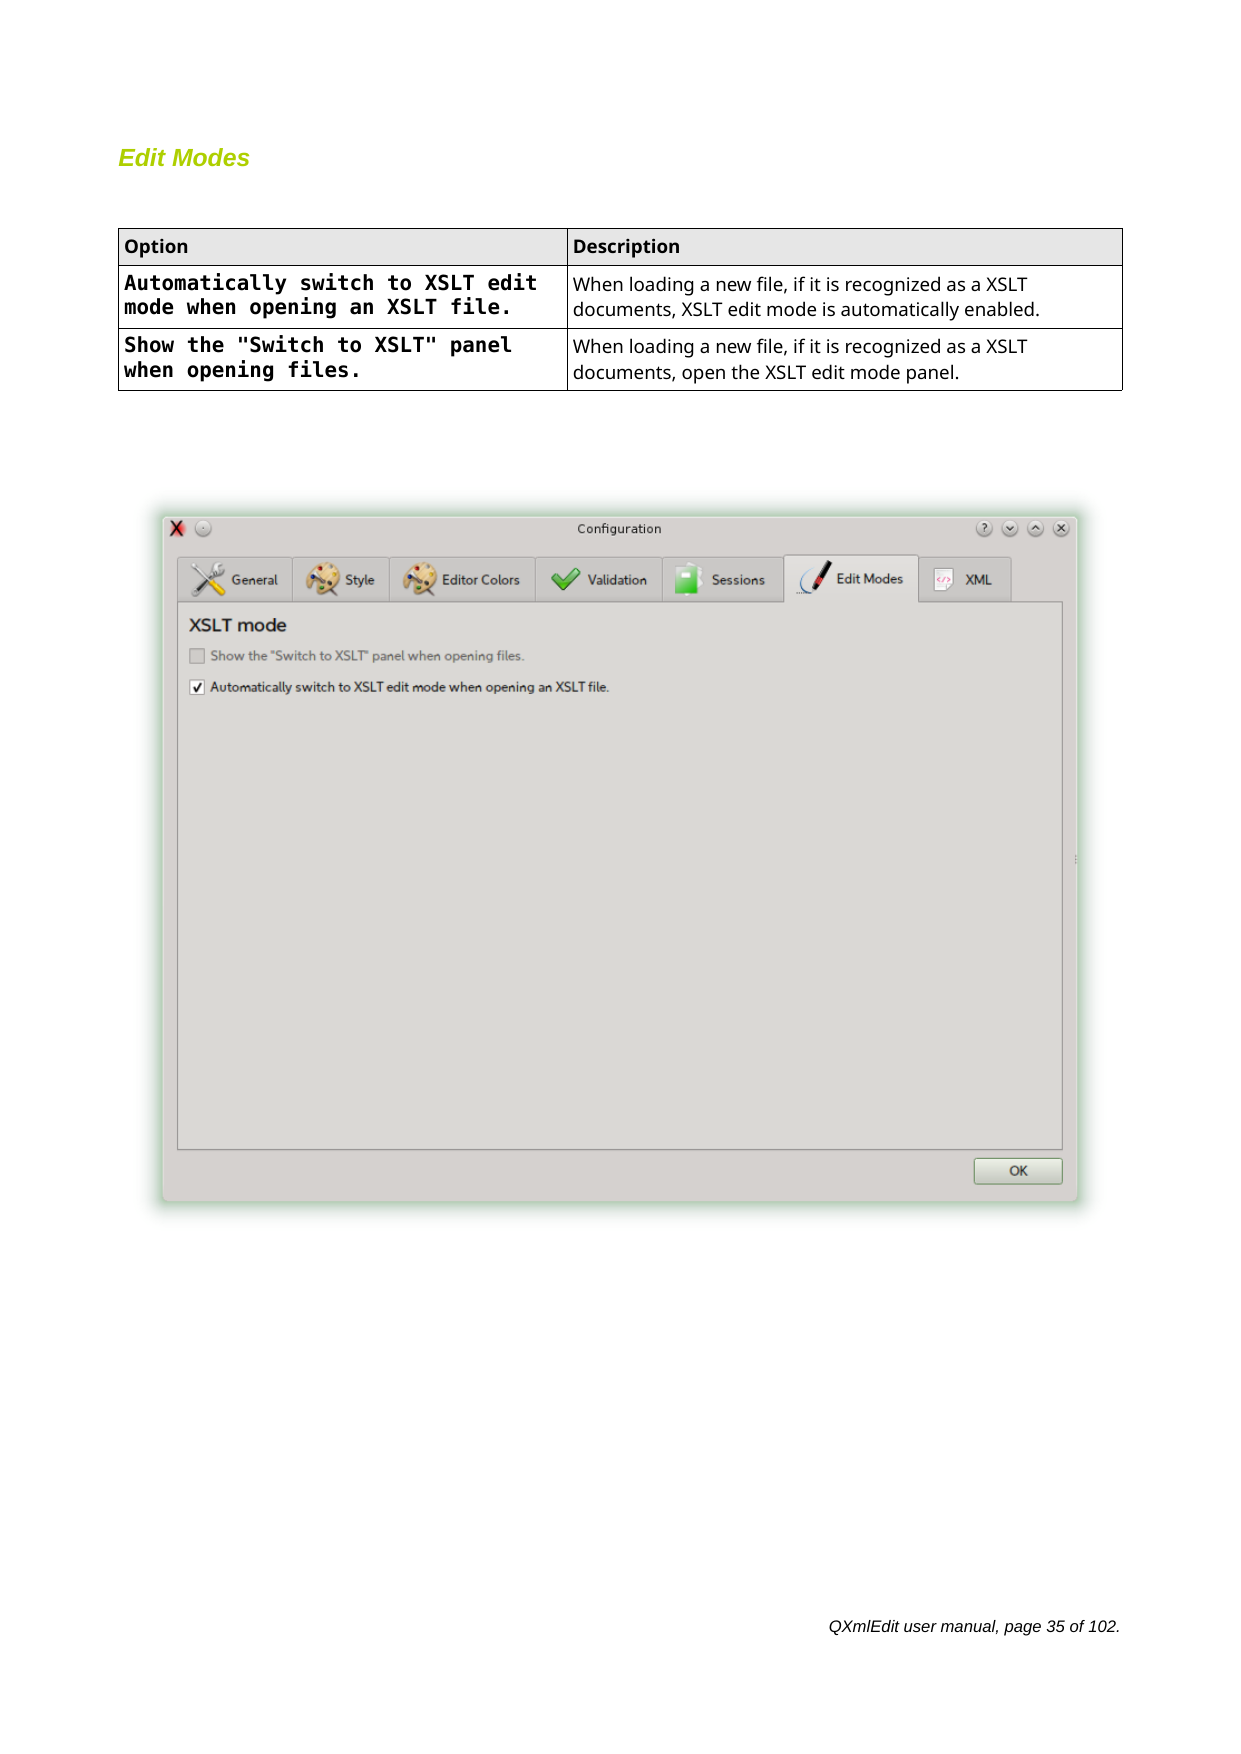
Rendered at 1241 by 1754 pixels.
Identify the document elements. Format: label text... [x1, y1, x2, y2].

table_cell When loading a new file, if it is recognized as a XSLT documents, open the XSLT edit mode panel. [568, 329, 1122, 390]
table_header Description [568, 229, 1122, 265]
table_cell Show the "Switch to XSLT" panel when opening files. [119, 329, 567, 390]
table_cell Automatically switch to XSLT edit mode when opening an XSLT file. [119, 266, 567, 328]
table_cell When loading a new file, if it is recognized as a XSLT documents, XSLT edit mode is automatically enabled. [568, 266, 1122, 328]
subtitle Edit Modes [118, 143, 1122, 172]
table_header Option [119, 229, 567, 265]
picture [118, 472, 1122, 1246]
